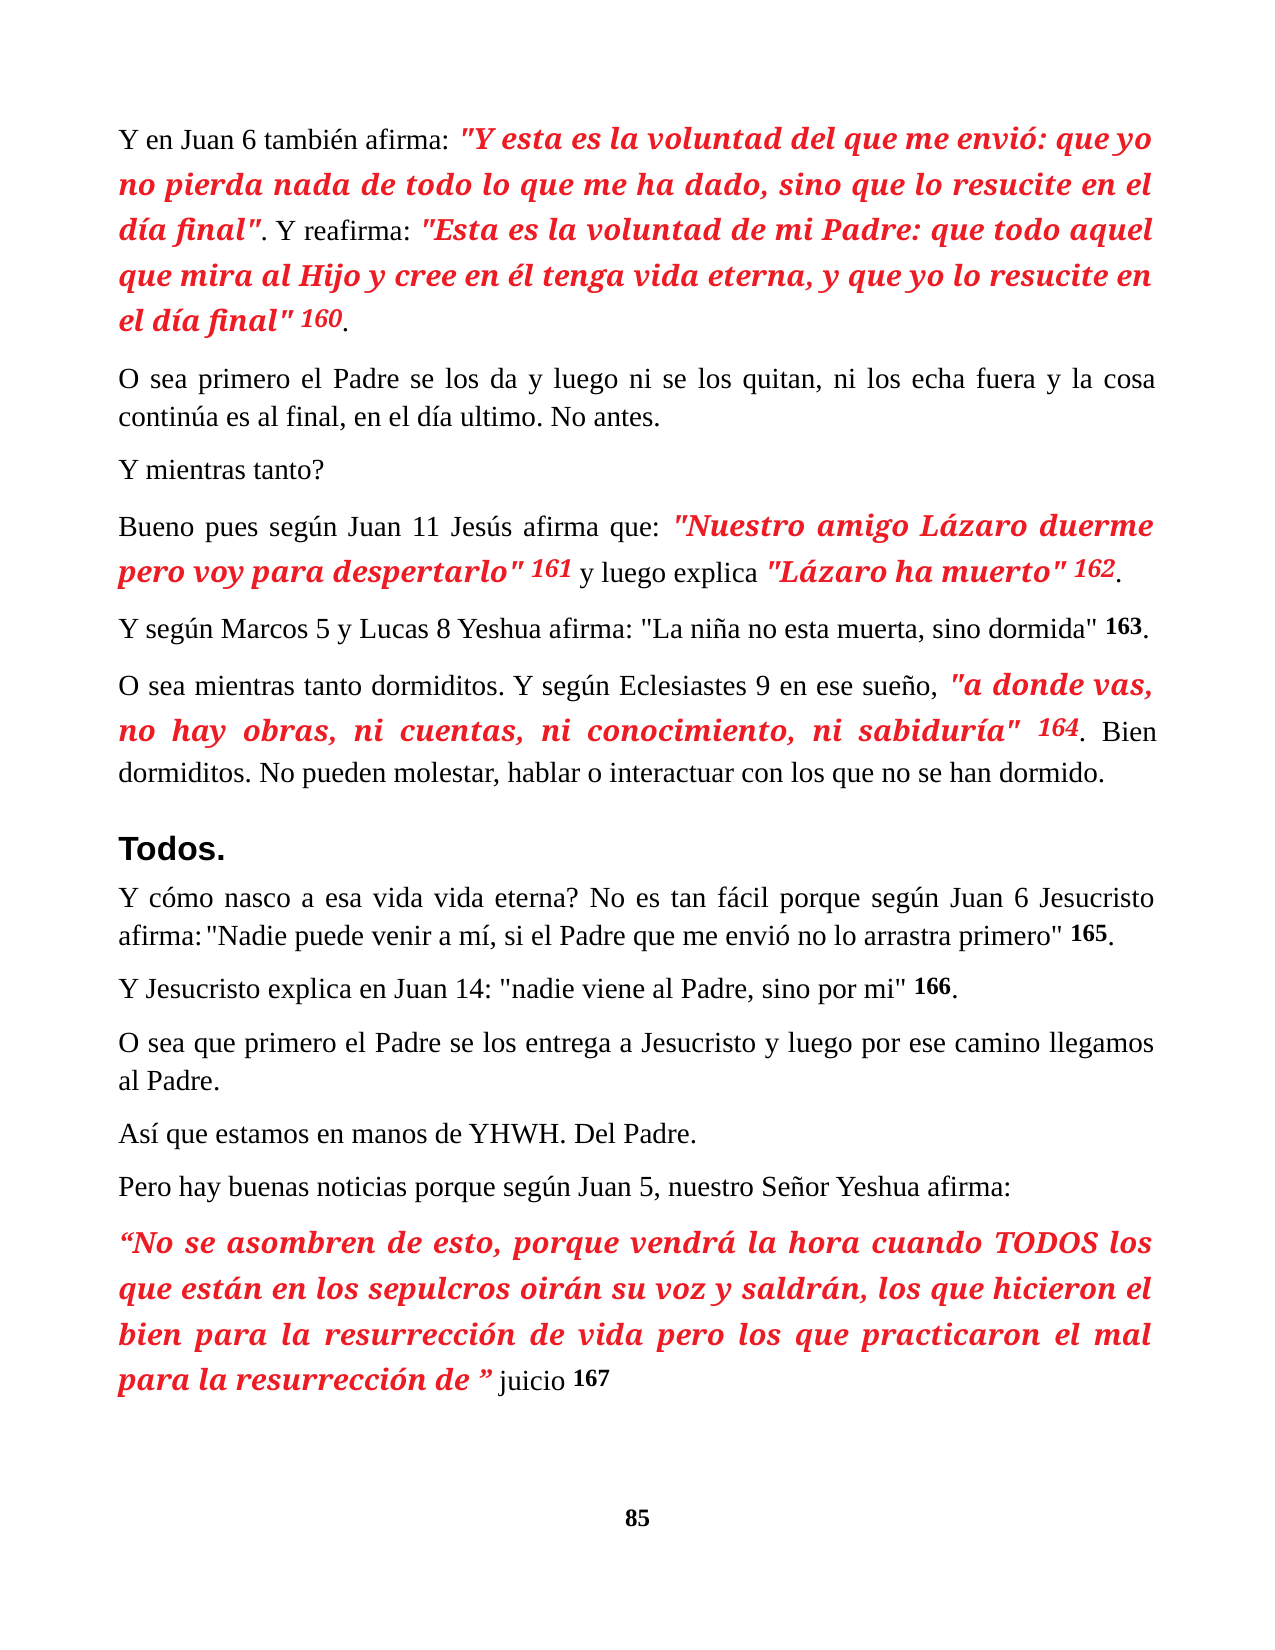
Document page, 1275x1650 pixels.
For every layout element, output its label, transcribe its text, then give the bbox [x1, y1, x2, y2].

text Pero hay buenas noticias porque según Juan 5, nuestro Señor Yeshua afirma: [118, 1169, 1157, 1203]
text O sea primero el Padre se los da y luego ni se los quitan, ni los echa fuera y la cosa continúa es al final, en el día ultimo. No antes. [118, 361, 1157, 433]
text Y en Juan 6 también afirma: "Y esta es la voluntad del que me envió: que yo no pierda nada de todo lo que me ha dado, sino que lo resucite en el día final". Y reafirma: "Esta es la voluntad de mi Padre: que todo aquel que mira al Hijo y cree en él tenga vida eterna, y que yo lo resucite en el día final" . [118, 118, 1157, 340]
text O sea que primero el Padre se los entrega a Jesucristo y luego por ese camino llegamos al Padre. [118, 1025, 1157, 1097]
text Y según Marcos 5 y Lucas 8 Yeshua afirma: "La niña no esta muerta, sino dormida" . [118, 611, 1157, 645]
text Y cómo nasco a esa vida vida eterna? No es tan fácil porque según Juan 6 Jesucristo afirma: "Nadie puede venir a mí, si el Padre que me envió no lo arrastra primero" . [118, 880, 1157, 952]
text Y mientras tanto? [118, 452, 1157, 486]
text O sea mientras tanto dormiditos. Y según Eclesiastes 9 en ese sueño, "a donde vas, no hay obras, ni cuentas, ni conocimiento, ni sabiduría" . Bien dormiditos. No pueden molestar, hablar o interactuar con los que no se han dormido. [118, 664, 1157, 788]
text “No se asombren de esto, porque vendrá la hora cuando TODOS los que están en los sepulcros oirán su voz y saldrán, los que hicieron el bien para la resurrección de vida pero los que practicaron el mal para la resurrección de ” juicio [118, 1223, 1157, 1399]
subtitle Todos. [118, 829, 1157, 867]
text Bueno pues según Juan 11 Jesús afirma que: "Nuestro amigo Lázaro duerme pero voy para despertarlo" y luego explica "Lázaro ha muerto" . [118, 506, 1157, 591]
text Y Jesucristo explica en Juan 14: "nadie viene al Padre, sino por mi" . [118, 972, 1157, 1005]
text Así que estamos en manos de YHWH. Del Padre. [118, 1116, 1157, 1150]
